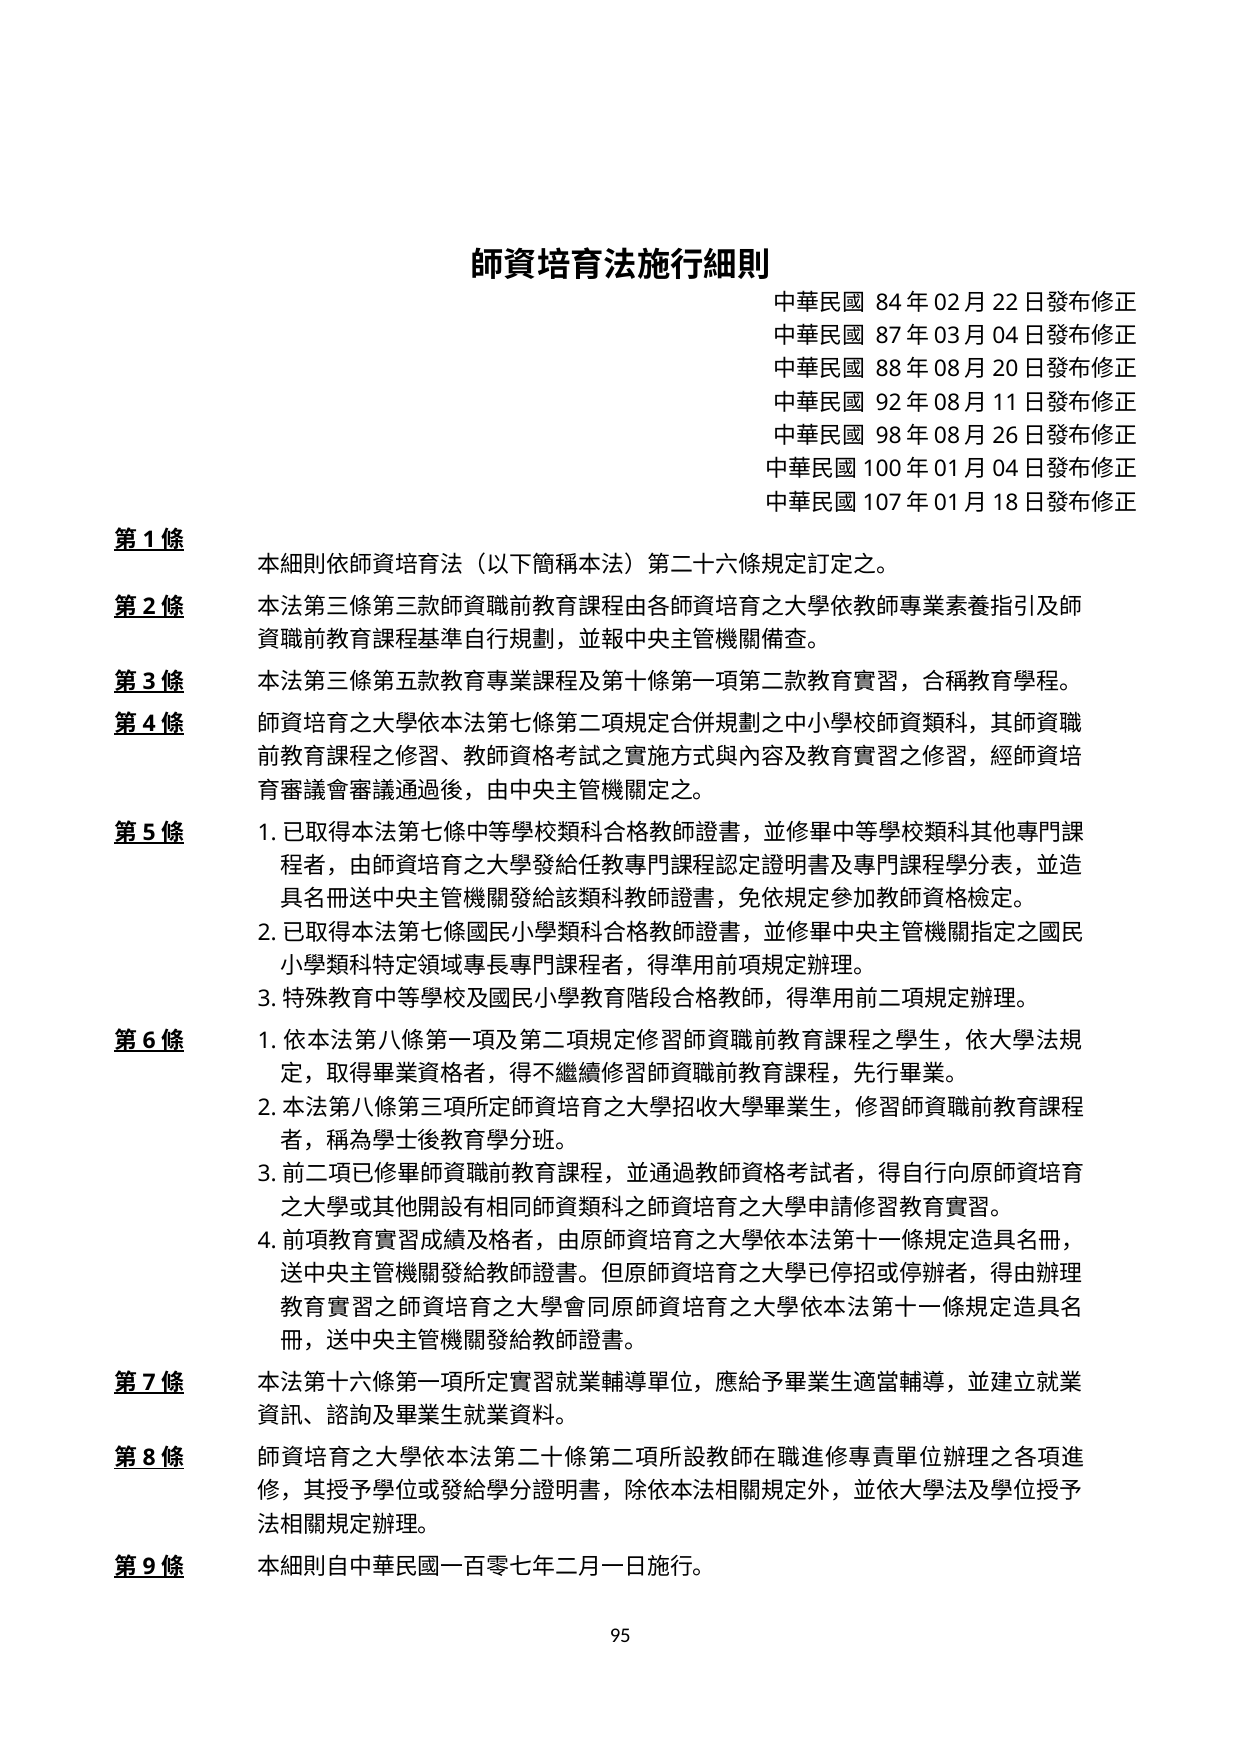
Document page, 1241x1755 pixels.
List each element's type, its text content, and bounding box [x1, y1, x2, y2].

subtitle 師資培育法施行細則 [103, 221, 1137, 283]
text 中華民國 98年08月26日發布修正 [103, 417, 1137, 450]
table_cell 第 6 條 [103, 1018, 246, 1359]
table_cell 本細則自中華民國一百零七年二月一日施行。 [246, 1543, 1096, 1585]
table_cell 本法第十六條第一項所定實習就業輔導單位，應給予畢業生適當輔導，並建立就業資訊、諮詢及畢業生就業資料。 [246, 1360, 1096, 1435]
text 中華民國 100年01月04日發布修正 [103, 450, 1137, 483]
table_cell 第 2 條 [103, 584, 246, 659]
text 中華民國 88年08月20日發布修正 [103, 350, 1137, 383]
text 中華民國 92年08月11日發布修正 [103, 383, 1137, 417]
table_cell 第 7 條 [103, 1360, 246, 1435]
table_cell 師資培育之大學依本法第二十條第二項所設教師在職進修專責單位辦理之各項進修，其授予學位或發給學分證明書，除依本法相關規定外，並依大學法及學位授予法相關規定辦理。 [246, 1435, 1096, 1543]
text 中華民國 87年03月04日發布修正 [103, 317, 1137, 350]
table_header 第 1 條 [103, 517, 246, 583]
table_cell 第 9 條 [103, 1543, 246, 1585]
text 中華民國 107年01月18日發布修正 [103, 483, 1137, 517]
table_cell 本法第三條第三款師資職前教育課程由各師資培育之大學依教師專業素養指引及師資職前教育課程基準自行規劃，並報中央主管機關備查。 [246, 584, 1096, 659]
text 中華民國 84年02月22日發布修正 [103, 283, 1137, 317]
table_cell 第 4 條 [103, 701, 246, 809]
table_cell 第 8 條 [103, 1435, 246, 1543]
table_cell 1. 依本法第八條第一項及第二項規定修習師資職前教育課程之學生，依大學法規定，取得畢業資格者，得不繼續修習師資職前教育課程，先行畢業。 2. 本法第八條第三項所定師資培育之大學招收大學畢業生，修習師資職前教育課程者，稱為學士後教育學分班。 3. 前二項已修畢師資職前教育課程，並通過教師資格考試者，得自行向原師資培育之大學或其他開設有相同師資類科之師資培育之大學申請修習教育實習。 4. 前項教育實習成績及格者，由原師資培育之大學依本法第十一條規定造具名冊，送中央主管機關發給教師證書。但原師資培育之大學已停招或停辦者，得由辦理教育實習之師資培育之大學會同原師資培育之大學依本法第十一條規定造具名冊，送中央主管機關發給教師證書。 [246, 1018, 1096, 1359]
table_cell 第 5 條 [103, 809, 246, 1018]
table_cell 師資培育之大學依本法第七條第二項規定合併規劃之中小學校師資類科，其師資職前教育課程之修習、教師資格考試之實施方式與內容及教育實習之修習，經師資培育審議會審議通過後，由中央主管機關定之。 [246, 701, 1096, 809]
table_cell 第 3 條 [103, 659, 246, 701]
table_cell 1. 已取得本法第七條中等學校類科合格教師證書，並修畢中等學校類科其他專門課程者，由師資培育之大學發給任教專門課程認定證明書及專門課程學分表，並造具名冊送中央主管機關發給該類科教師證書，免依規定參加教師資格檢定。 2. 已取得本法第七條國民小學類科合格教師證書，並修畢中央主管機關指定之國民小學類科特定領域專長專門課程者，得準用前項規定辦理。 3. 特殊教育中等學校及國民小學教育階段合格教師，得準用前二項規定辦理。 [246, 809, 1096, 1018]
table_header 本細則依師資培育法（以下簡稱本法）第二十六條規定訂定之。 [246, 517, 1096, 583]
table_cell 本法第三條第五款教育專業課程及第十條第一項第二款教育實習，合稱教育學程。 [246, 659, 1096, 701]
